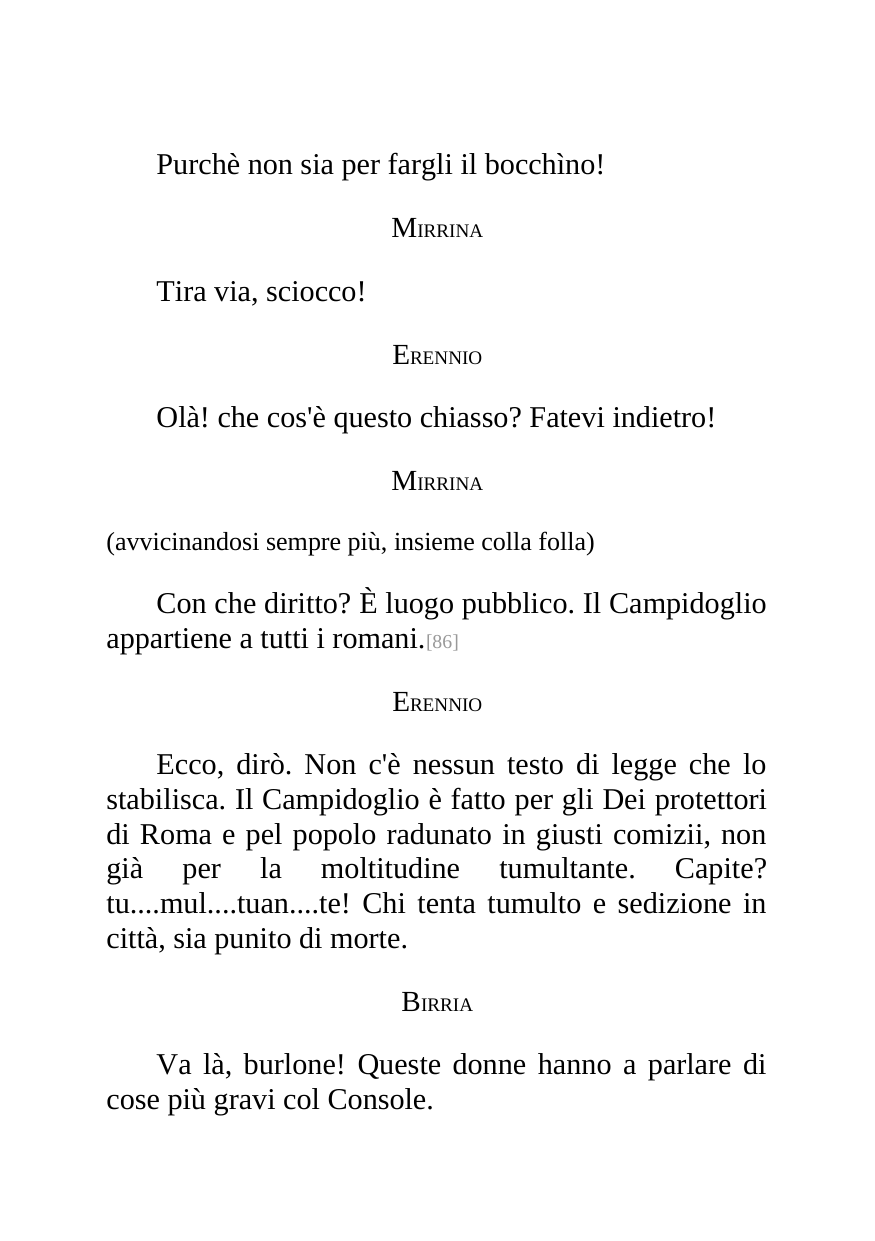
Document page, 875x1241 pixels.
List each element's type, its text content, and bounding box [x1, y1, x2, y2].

text Erennio [156, 684, 718, 717]
text Erennio [156, 337, 718, 370]
text Tira via, sciocco! [106, 273, 768, 308]
text Mirrina [156, 463, 718, 497]
text Purchè non sia per fargli il bocchìno! [106, 146, 768, 181]
text Con che diritto? È luogo pubblico. Il Campidoglio appartiene a tutti i romani.[86] [106, 585, 768, 655]
text Birria [156, 984, 718, 1017]
text (avvicinandosi sempre più, insieme colla folla) [106, 526, 768, 556]
text Mirrina [156, 210, 718, 244]
text Ecco, dirò. Non c'è nessun testo di legge che lo stabilisca. Il Campidoglio è fatto per gli Dei protettori di Roma e pel popolo radunato in giusti comizii, non già per la moltitudine tumultante. Capite? tu....mul....tuan....te! Chi tenta tumulto e sedizione in città, sia punito di morte. [106, 747, 768, 955]
text Va là, burlone! Queste donne hanno a parlare di cose più gravi col Console. [106, 1047, 768, 1116]
text Olà! che cos'è questo chiasso? Fatevi indietro! [106, 399, 768, 434]
